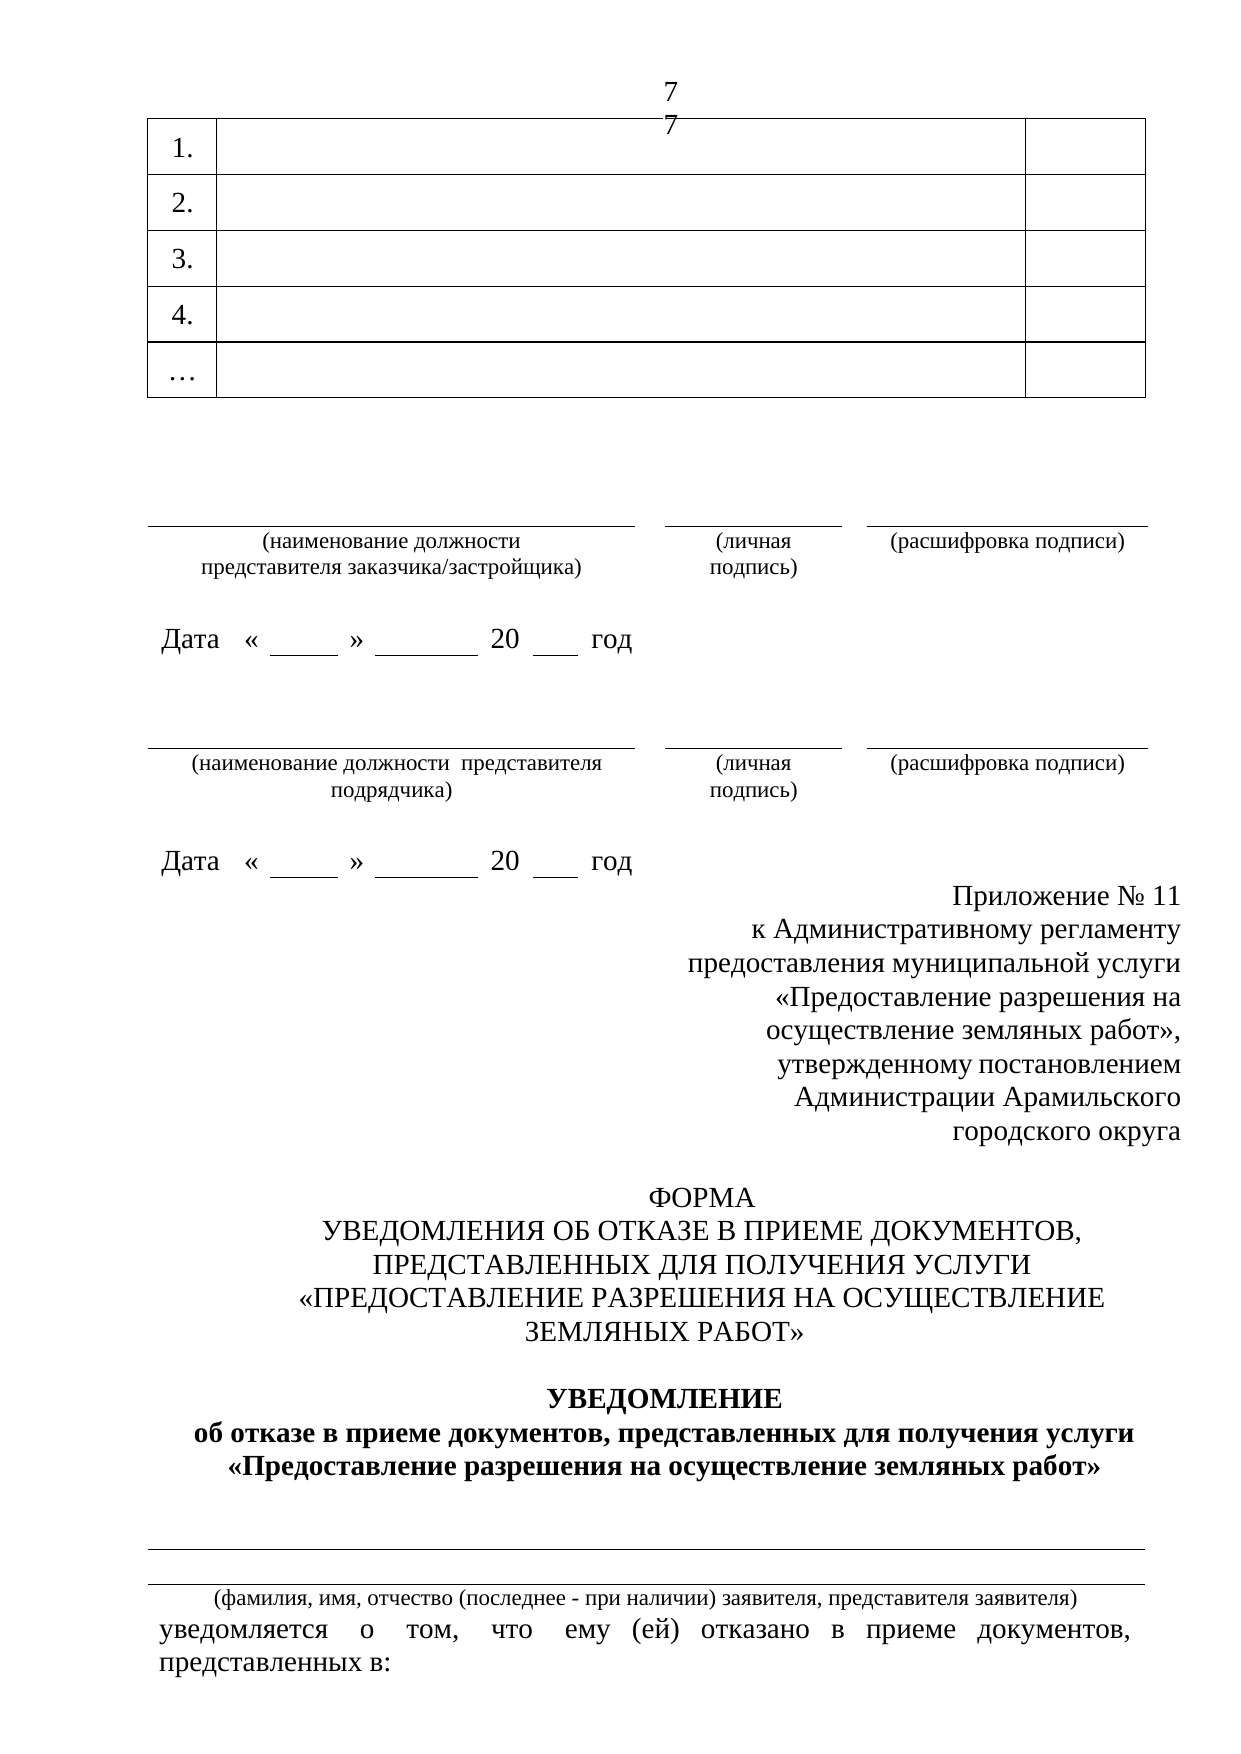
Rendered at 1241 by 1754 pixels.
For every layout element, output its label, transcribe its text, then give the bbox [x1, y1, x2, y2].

table_cell 2. [148, 175, 216, 230]
table_cell [217, 287, 1025, 341]
table_header [148, 485, 635, 526]
table_cell [217, 175, 1025, 230]
table_header год [578, 613, 645, 654]
table_cell (личная подпись) [665, 749, 842, 802]
text Администрации Арамильского [148, 1079, 1181, 1113]
table_header » [338, 613, 375, 654]
table_header [148, 1515, 1144, 1549]
table_cell [148, 1550, 1144, 1583]
table_cell [842, 526, 867, 580]
table_header [375, 613, 477, 654]
table_header 20 [478, 836, 532, 877]
table_header « [233, 613, 270, 654]
table_header [842, 485, 867, 526]
table_header [635, 707, 665, 748]
table_cell [1026, 287, 1145, 341]
text ФОРМА [148, 1180, 1181, 1213]
table_cell (фамилия, имя, отчество (последнее - при наличии) заявителя, представителя заявителя) [148, 1585, 1144, 1611]
table_header [867, 485, 1148, 526]
table_header [635, 485, 665, 526]
table_cell [217, 119, 1025, 174]
text «Предоставление разрешения на осуществление земляных работ», [148, 979, 1181, 1046]
table_cell (расшифровка подписи) [867, 527, 1148, 580]
table_cell [1026, 119, 1145, 174]
table_cell [842, 748, 867, 802]
text «Предоставление разрешения на осуществление земляных работ» [148, 1448, 1181, 1482]
table_cell [635, 748, 665, 802]
table_header « [233, 836, 270, 877]
table_header [665, 707, 842, 748]
table_header [842, 707, 867, 748]
text ПРЕДСТАВЛЕННЫХ ДЛЯ ПОЛУЧЕНИЯ УСЛУГИ [148, 1247, 1181, 1281]
table_header [148, 707, 635, 748]
text об отказе в приеме документов, представленных для получения услуги [148, 1415, 1181, 1448]
table_cell (наименование должности представителя заказчика/застройщика) [148, 527, 635, 580]
table_header год [578, 836, 645, 877]
table_header [270, 836, 338, 877]
table_header [375, 836, 477, 877]
text предоставления муниципальной услуги [148, 945, 1181, 979]
table_header 20 [478, 613, 532, 654]
table_cell 4. [148, 287, 216, 341]
table_cell [1026, 343, 1145, 397]
table_header [645, 836, 1145, 877]
table_header [533, 613, 578, 654]
text к Административному регламенту [148, 912, 1181, 945]
table_cell 1. [148, 119, 216, 174]
text УВЕДОМЛЕНИЯ ОБ ОТКАЗЕ В ПРИЕМЕ ДОКУМЕНТОВ, [148, 1213, 1181, 1247]
table_cell (наименование должности представителя подрядчика) [148, 749, 635, 802]
table_header [867, 707, 1148, 748]
text УВЕДОМЛЕНИЕ [148, 1381, 1181, 1415]
table_cell [635, 526, 665, 580]
table_header [645, 613, 1145, 654]
text «ПРЕДОСТАВЛЕНИЕ РАЗРЕШЕНИЯ НА ОСУЩЕСТВЛЕНИЕ ЗЕМЛЯНЫХ РАБОТ» [148, 1281, 1181, 1348]
table_cell … [148, 343, 216, 397]
text Приложение № 11 [148, 878, 1181, 912]
text утвержденному постановлением [148, 1046, 1181, 1079]
table_cell (личная подпись) [665, 527, 842, 580]
table_cell 3. [148, 231, 216, 286]
table_cell [217, 231, 1025, 286]
table_cell (расшифровка подписи) [867, 749, 1148, 802]
table_header [665, 485, 842, 526]
table_cell [1026, 231, 1145, 286]
table_header » [338, 836, 375, 877]
table_cell уведомляется о том, что ему (ей) отказано в приеме документов, представленных в: [148, 1611, 1144, 1678]
table_header [533, 836, 578, 877]
table_header Дата [148, 836, 233, 877]
table_header Дата [148, 613, 233, 654]
table_header [270, 613, 338, 654]
table_cell [217, 343, 1025, 397]
text городского округа [148, 1113, 1181, 1146]
table_cell [1026, 175, 1145, 230]
